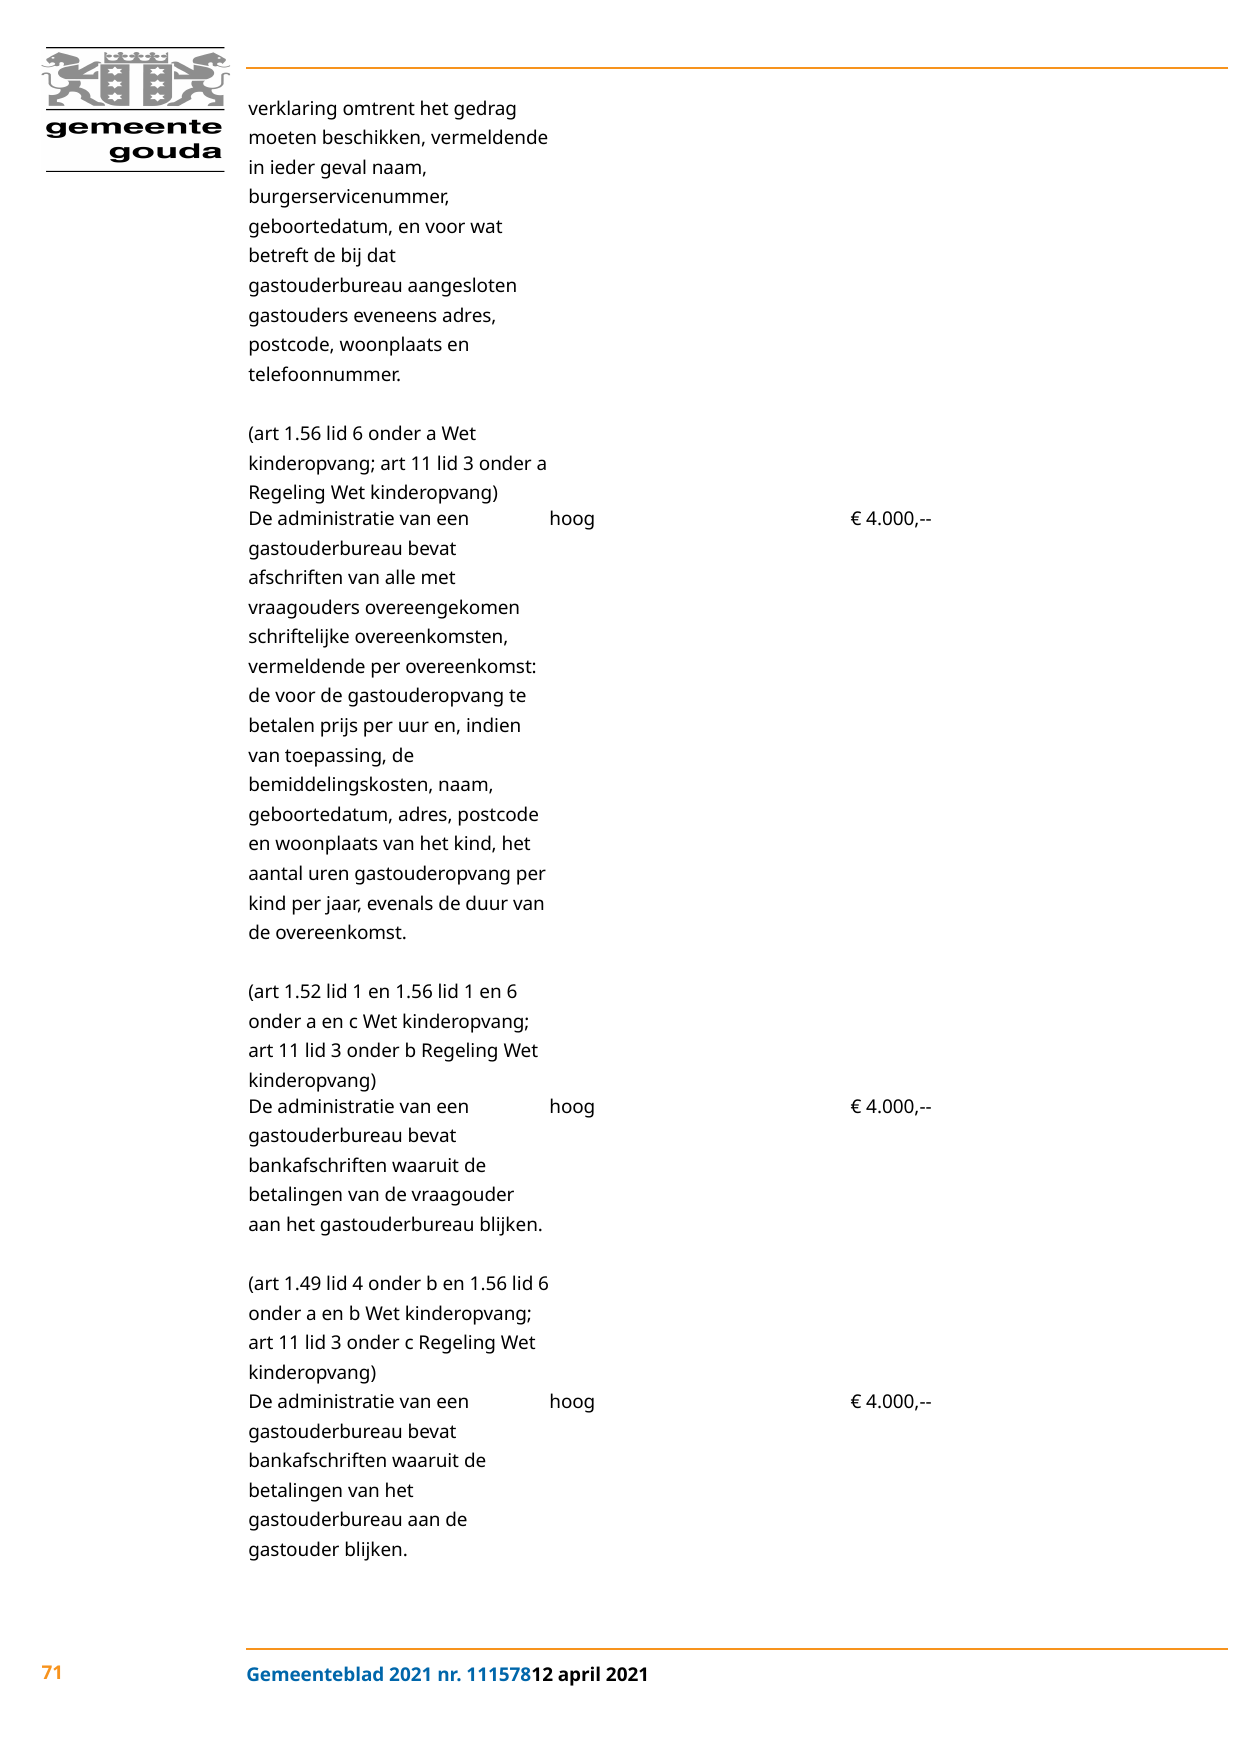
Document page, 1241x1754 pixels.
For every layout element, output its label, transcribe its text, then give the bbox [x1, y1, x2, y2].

table_cell verklaring omtrent het gedrag moeten beschikken, vermeldende in ieder geval naam, burgerservicenummer, geboortedatum, en voor wat betreft de bij dat gastouderbureau aangesloten gastouders eveneens adres, postcode, woonplaats en telefoonnummer. (art 1.56 lid 6 onder a Wet kinderopvang; art 11 lid 3 onder a Regeling Wet kinderopvang) [248, 95, 549, 505]
table_cell De administratie van een gastouderbureau bevat bankafschriften waaruit de betalingen van de vraagouder aan het gastouderbureau blijken. (art 1.49 lid 4 onder b en 1.56 lid 6 onder a en b Wet kinderopvang; art 11 lid 3 onder c Regeling Wet kinderopvang) [248, 1093, 549, 1385]
table_cell hoog [549, 505, 850, 1093]
table_cell [549, 95, 850, 505]
table_cell € 4.000,-- [850, 1093, 1152, 1385]
table_header hoog [549, 1388, 850, 1591]
table_header De administratie van een gastouderbureau bevat bankafschriften waaruit de betalingen van het gastouderbureau aan de gastouder blijken. [248, 1388, 549, 1591]
picture [41, 47, 231, 172]
table_cell [850, 95, 1152, 505]
table_cell hoog [549, 1093, 850, 1385]
table_cell € 4.000,-- [850, 505, 1152, 1093]
table_header € 4.000,-- [850, 1388, 1152, 1591]
table_cell De administratie van een gastouderbureau bevat afschriften van alle met vraagouders overeengekomen schriftelijke overeenkomsten, vermeldende per overeenkomst: de voor de gastouderopvang te betalen prijs per uur en, indien van toepassing, de bemiddelingskosten, naam, geboortedatum, adres, postcode en woonplaats van het kind, het aantal uren gastouderopvang per kind per jaar, evenals de duur van de overeenkomst. (art 1.52 lid 1 en 1.56 lid 1 en 6 onder a en c Wet kinderopvang; art 11 lid 3 onder b Regeling Wet kinderopvang) [248, 505, 549, 1093]
